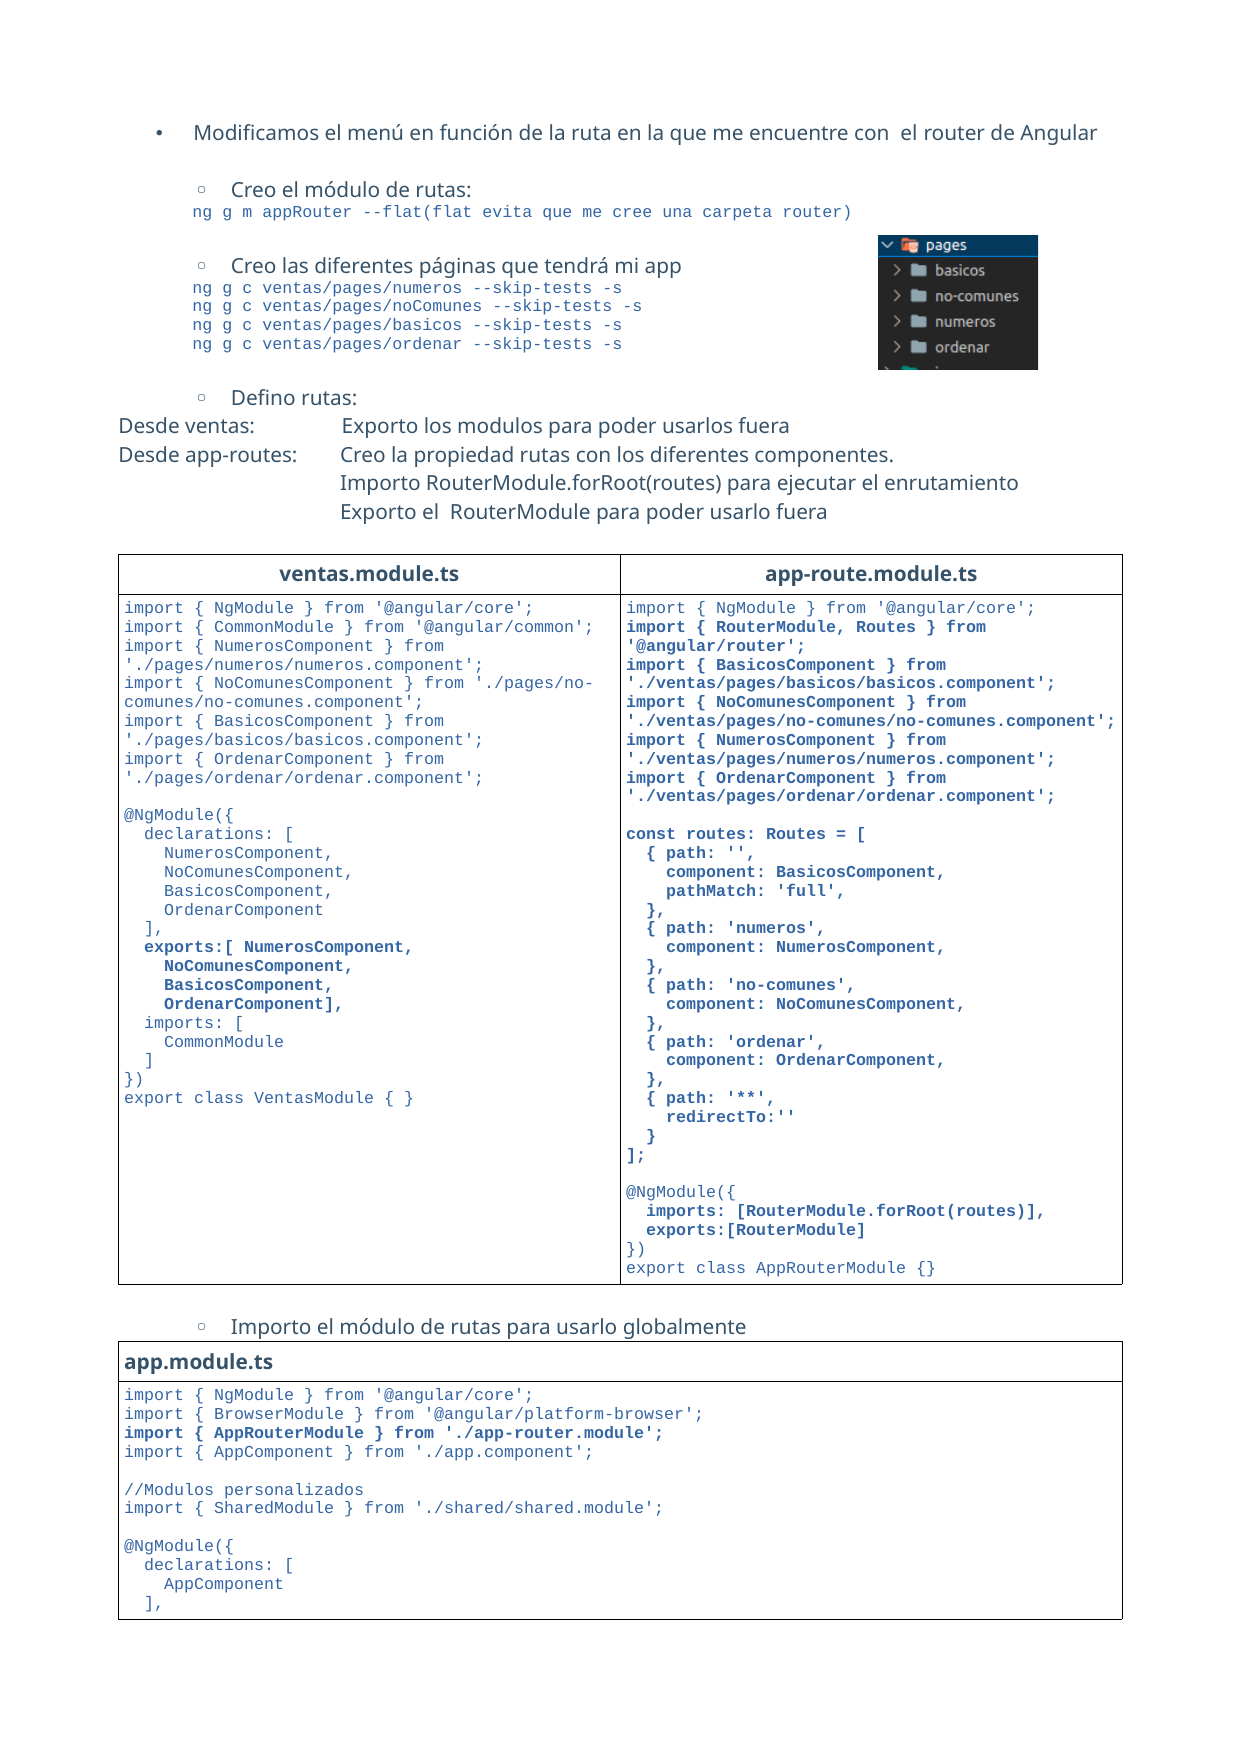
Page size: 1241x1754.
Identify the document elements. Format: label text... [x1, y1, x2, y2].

list Creo el módulo de rutas: [193, 175, 1122, 203]
table_cell import { NgModule } from '@angular/core'; import { BrowserModule } from '@angular/platform-browser'; import { AppRouterModule } from './app-router.module'; import { AppComponent } from './app.component'; //Modulos personalizados import { SharedModule } from './shared/shared.module'; @NgModule({ declarations: [ AppComponent ], [119, 1382, 1122, 1619]
table_cell import { NgModule } from '@angular/core'; import { CommonModule } from '@angular/common'; import { NumerosComponent } from './pages/numeros/numeros.component'; import { NoComunesComponent } from './pages/no-comunes/no-comunes.component'; import { BasicosComponent } from './pages/basicos/basicos.component'; import { OrdenarComponent } from './pages/ordenar/ordenar.component'; @NgModule({ declarations: [ NumerosComponent, NoComunesComponent, BasicosComponent, OrdenarComponent ], exports:[ NumerosComponent, NoComunesComponent, BasicosComponent, OrdenarComponent], imports: [ CommonModule ] }) export class VentasModule { } [119, 595, 620, 1284]
text [1039, 279, 1122, 298]
table_header app-route.module.ts [621, 555, 1122, 594]
list Modificamos el menú en función de la ruta en la que me encuentre con el router de Angular [156, 118, 1122, 147]
list [1039, 251, 1122, 279]
text ng g c ventas/pages/noComunes --skip-tests -s [192, 298, 878, 317]
table_header app.module.ts [119, 1342, 1122, 1381]
text ng g c ventas/pages/numeros --skip-tests -s [192, 279, 878, 298]
list Importo el módulo de rutas para usarlo globalmente [193, 1312, 1122, 1341]
text [1039, 298, 1122, 317]
text ng g c ventas/pages/basicos --skip-tests -s [192, 317, 878, 336]
text Desde app-routes: Creo la propiedad rutas con los diferentes componentes. [118, 440, 1122, 468]
text Desde ventas: Exporto los modulos para poder usarlos fuera [118, 411, 1122, 440]
text [1039, 317, 1122, 336]
picture [878, 235, 1039, 370]
list Creo las diferentes páginas que tendrá mi app [193, 251, 878, 279]
text [1039, 336, 1122, 354]
text Exporto el RouterModule para poder usarlo fuera [118, 497, 1122, 525]
text Importo RouterModule.forRoot(routes) para ejecutar el enrutamiento [340, 468, 1122, 497]
text ng g c ventas/pages/ordenar --skip-tests -s [192, 336, 878, 354]
list Defino rutas: [193, 383, 1122, 411]
table_cell import { NgModule } from '@angular/core'; import { RouterModule, Routes } from '@angular/router'; import { BasicosComponent } from './ventas/pages/basicos/basicos.component'; import { NoComunesComponent } from './ventas/pages/no-comunes/no-comunes.component'; import { NumerosComponent } from './ventas/pages/numeros/numeros.component'; import { OrdenarComponent } from './ventas/pages/ordenar/ordenar.component'; const routes: Routes = [ { path: '', component: BasicosComponent, pathMatch: 'full', }, { path: 'numeros', component: NumerosComponent, }, { path: 'no-comunes', component: NoComunesComponent, }, { path: 'ordenar', component: OrdenarComponent, }, { path: '**', redirectTo:'' } ]; @NgModule({ imports: [RouterModule.forRoot(routes)], exports:[RouterModule] }) export class AppRouterModule {} [621, 595, 1122, 1284]
table_header ventas.module.ts [119, 555, 620, 594]
text ng g m appRouter --flat(flat evita que me cree una carpeta router) [192, 203, 1122, 222]
